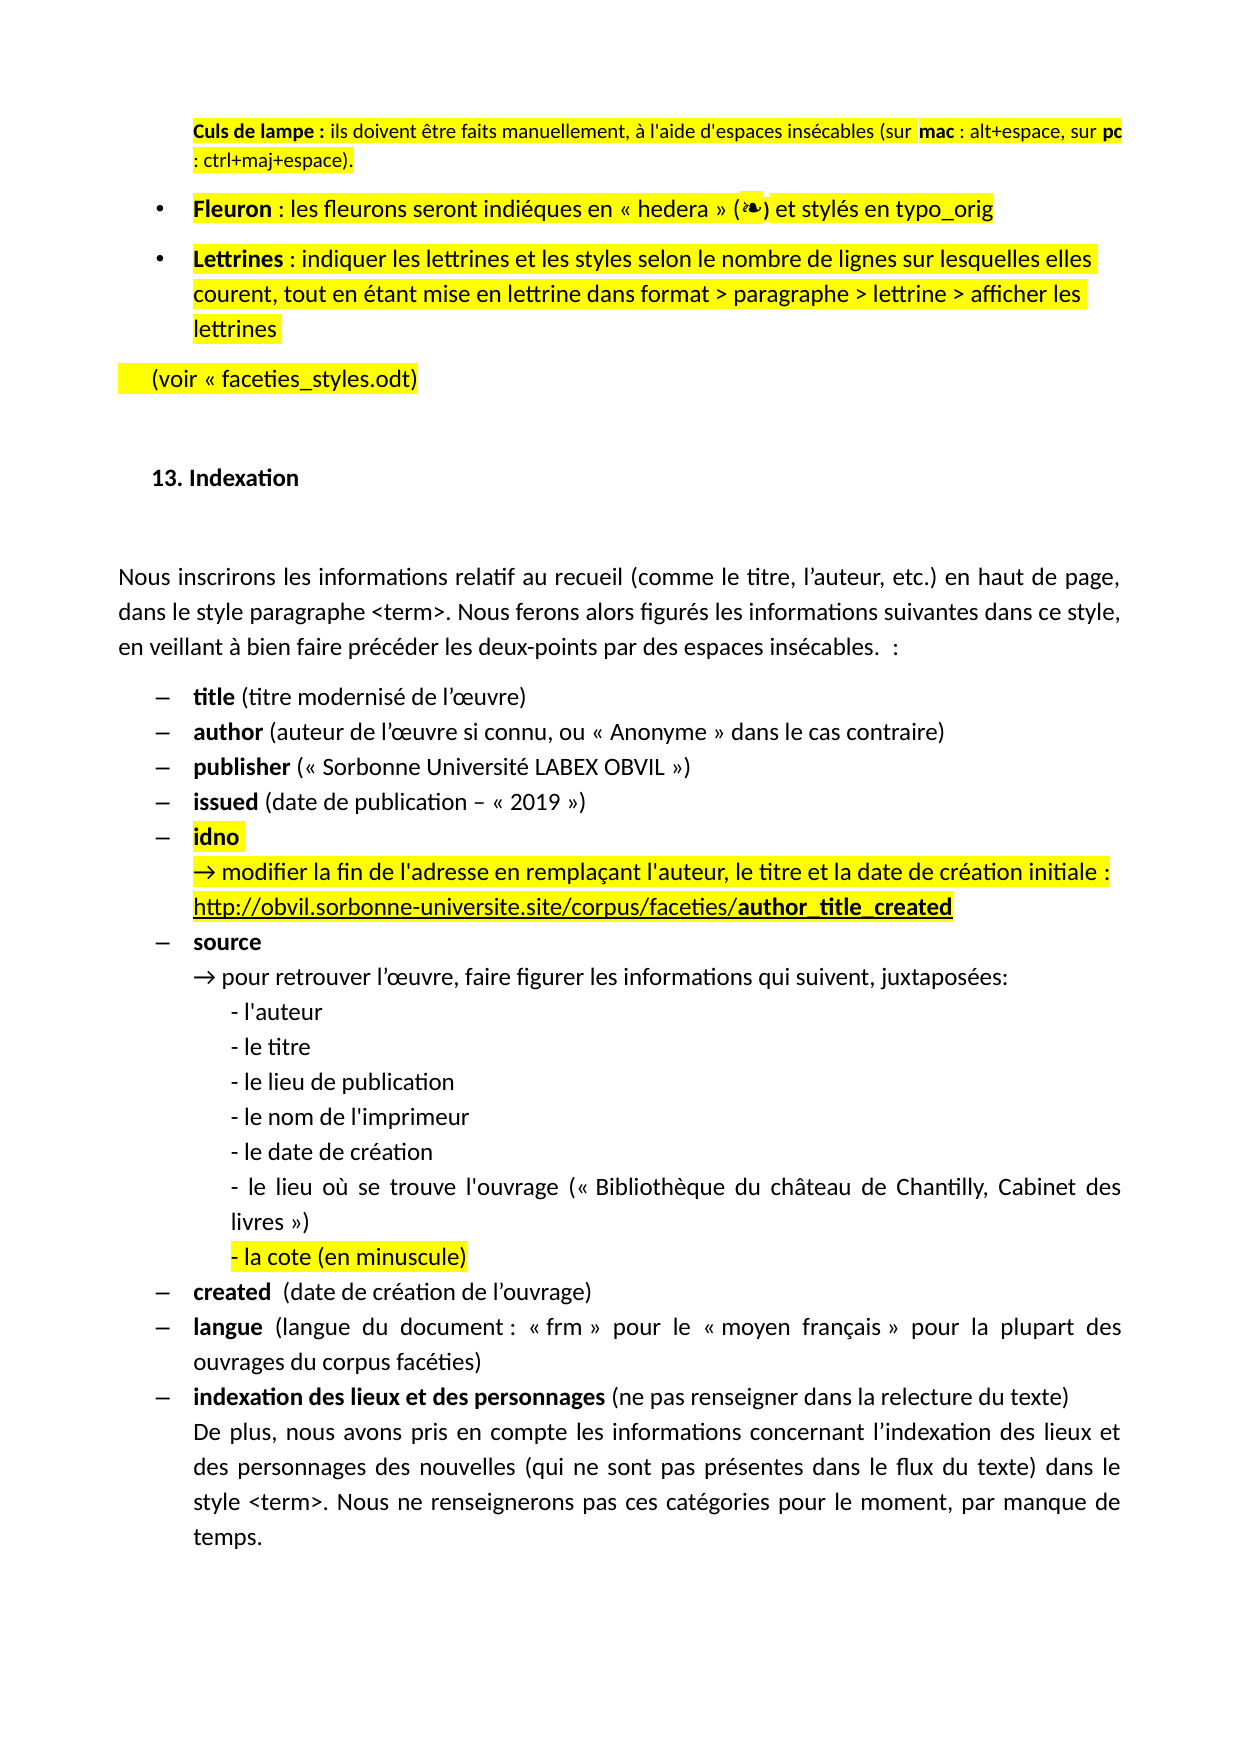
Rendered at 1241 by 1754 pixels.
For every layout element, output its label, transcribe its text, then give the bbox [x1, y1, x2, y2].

list langue (langue du document : « frm » pour le « moyen français » pour la plupart des ouvrages du corpus facéties) [156, 1311, 1122, 1377]
text 13. Indexation [118, 462, 1122, 493]
text Nous inscrirons les informations relatif au recueil (comme le titre, l’auteur, etc.) en haut de page, dans le style paragraphe <term>. Nous ferons alors figurés les informations suivantes dans ce style, en veillant à bien faire précéder les deux-points par des espaces insécables. : [118, 561, 1122, 662]
list → pour retrouver l’œuvre, faire figurer les informations qui suivent, juxtaposées: [156, 961, 1122, 992]
text (voir « faceties_styles.odt) [118, 363, 1122, 394]
list - le titre [193, 1031, 1122, 1062]
list - la cote (en minuscule) [193, 1241, 1122, 1272]
list - le nom de l'imprimeur [193, 1101, 1122, 1132]
list → modifier la fin de l'adresse en remplaçant l'auteur, le titre et la date de création initiale : [156, 856, 1122, 887]
list idno [156, 821, 1122, 852]
list - le lieu où se trouve l'ouvrage (« Bibliothèque du château de Chantilly, Cabinet des livres ») [193, 1171, 1122, 1237]
list source [156, 926, 1122, 957]
list - l'auteur [193, 996, 1122, 1027]
list created (date de création de l’ouvrage) [156, 1276, 1122, 1307]
list http://obvil.sorbonne-universite.site/corpus/faceties/author_title_created [156, 891, 1122, 922]
list Fleuron : les fleurons seront indiéques en « hedera » (❧) et stylés en typo_orig [156, 191, 1122, 224]
list - le date de création [193, 1136, 1122, 1167]
list title (titre modernisé de l’œuvre) [156, 681, 1122, 712]
list indexation des lieux et des personnages (ne pas renseigner dans la relecture du texte) [156, 1381, 1122, 1412]
list Lettrines : indiquer les lettrines et les styles selon le nombre de lignes sur lesquelles elles courent, tout en étant mise en lettrine dans format > paragraphe > lettrine > afficher les lettrines [156, 243, 1122, 344]
list publisher (« Sorbonne Université LABEX OBVIL ») [156, 751, 1122, 782]
list author (auteur de l’œuvre si connu, ou « Anonyme » dans le cas contraire) [156, 716, 1122, 747]
list De plus, nous avons pris en compte les informations concernant l’indexation des lieux et des personnages des nouvelles (qui ne sont pas présentes dans le flux du texte) dans le style <term>. Nous ne renseignerons pas ces catégories pour le moment, par manque de temps. [156, 1416, 1122, 1552]
list issued (date de publication – « 2019 ») [156, 786, 1122, 817]
list - le lieu de publication [193, 1066, 1122, 1097]
list Culs de lampe : ils doivent être faits manuellement, à l'aide d'espaces insécables (sur mac : alt+espace, sur pc : ctrl+maj+espace). [156, 118, 1122, 173]
